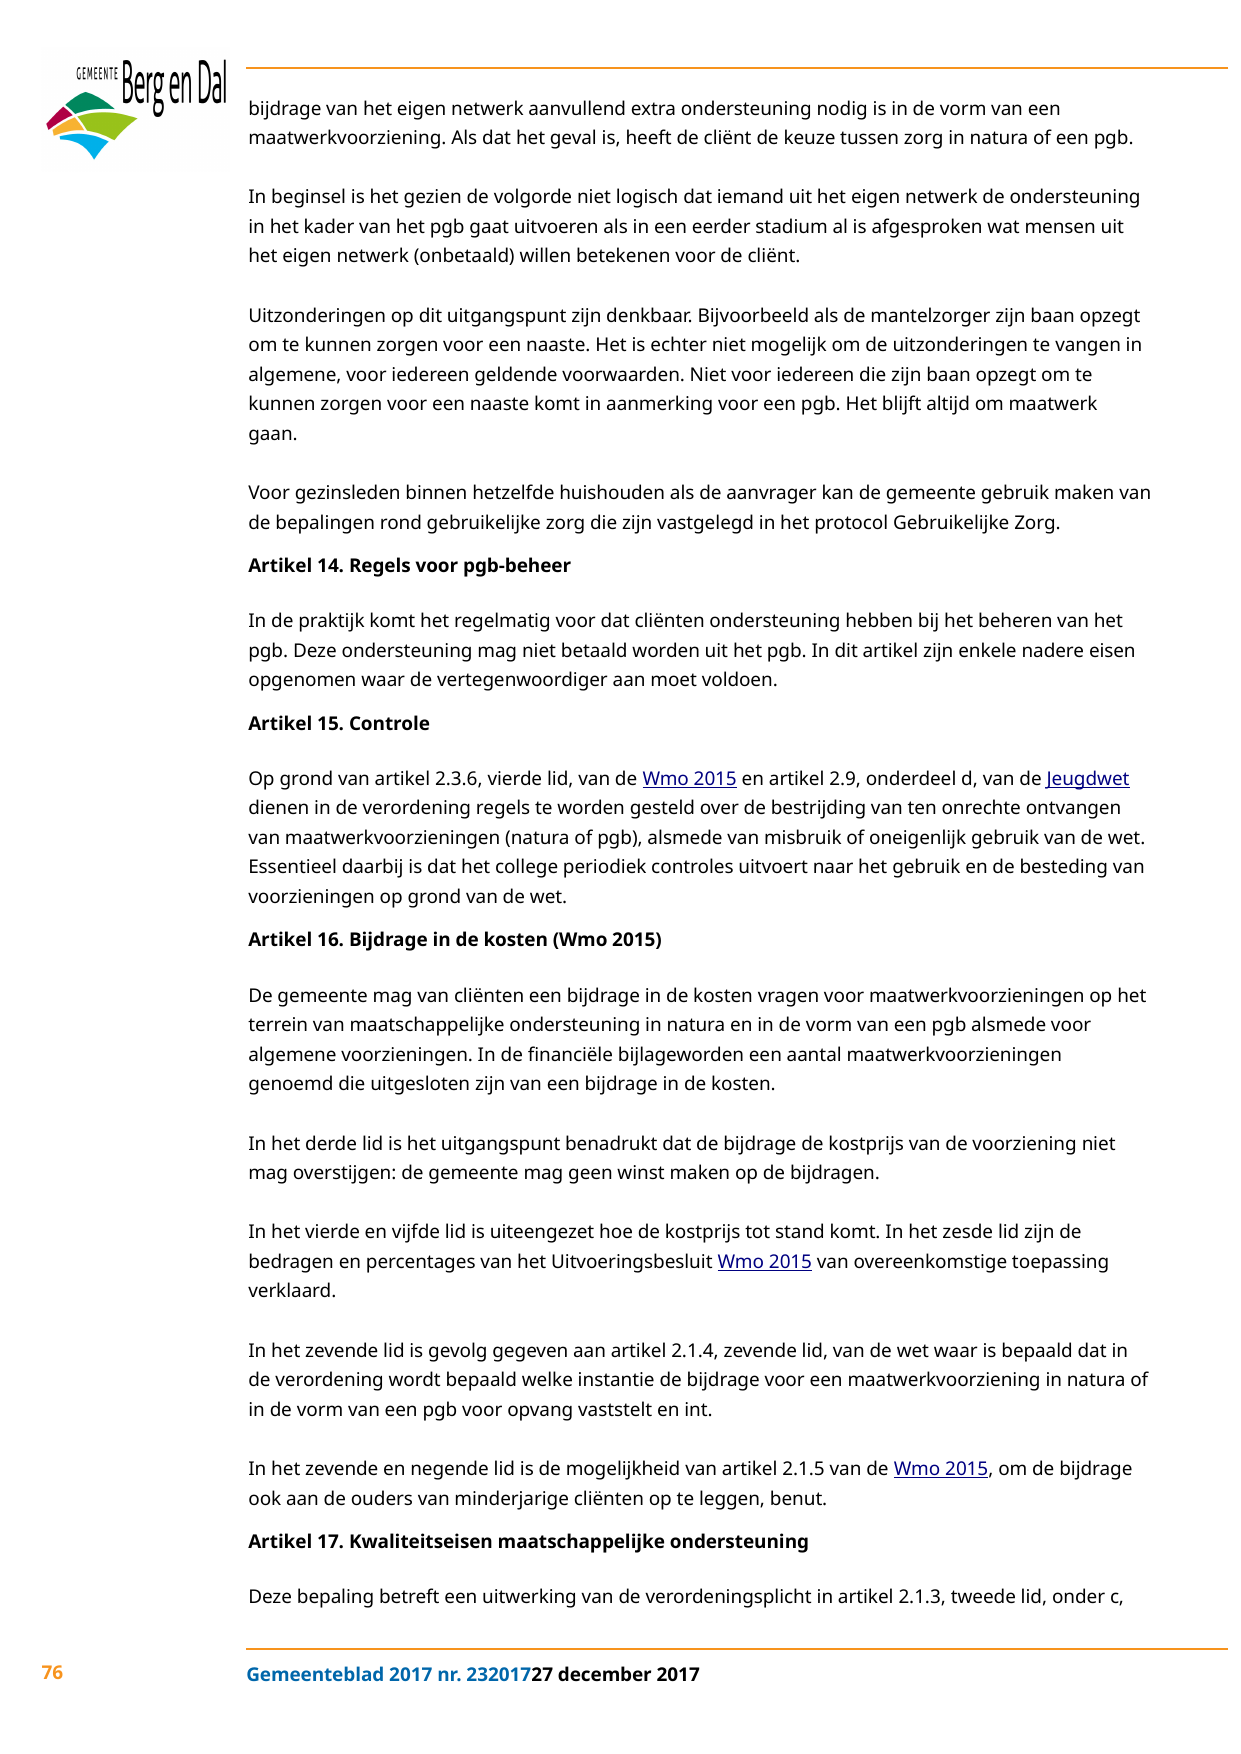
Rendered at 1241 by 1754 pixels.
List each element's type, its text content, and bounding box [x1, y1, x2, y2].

text De gemeente mag van cliënten een bijdrage in de kosten vragen voor maatwerkvoorzieningen op het terrein van maatschappelijke ondersteuning in natura en in de vorm van een pgb alsmede voor algemene voorzieningen. In de financiële bijlageworden een aantal maatwerkvoorzieningen genoemd die uitgesloten zijn van een bijdrage in de kosten. [248, 982, 1152, 1096]
text In het zevende en negende lid is de mogelijkheid van artikel 2.1.5 van de Wmo 2015, om de bijdrage ook aan de ouders van minderjarige cliënten op te leggen, benut. [248, 1455, 1152, 1510]
picture [41, 47, 231, 172]
text In de praktijk komt het regelmatig voor dat cliënten ondersteuning hebben bij het beheren van het pgb. Deze ondersteuning mag niet betaald worden uit het pgb. In dit artikel zijn enkele nadere eisen opgenomen waar de vertegenwoordiger aan moet voldoen. [248, 607, 1152, 692]
text Deze bepaling betreft een uitwerking van de verordeningsplicht in artikel 2.1.3, tweede lid, onder c, [248, 1583, 1152, 1609]
text Op grond van artikel 2.3.6, vierde lid, van de Wmo 2015 en artikel 2.9, onderdeel d, van de Jeugdwet dienen in de verordening regels te worden gesteld over de bestrijding van ten onrechte ontvangen van maatwerkvoorzieningen (natura of pgb), alsmede van misbruik of oneigenlijk gebruik van de wet. Essentieel daarbij is dat het college periodiek controles uitvoert naar het gebruik en de besteding van voorzieningen op grond van de wet. [248, 765, 1152, 909]
text In het vierde en vijfde lid is uiteengezet hoe de kostprijs tot stand komt. In het zesde lid zijn de bedragen en percentages van het Uitvoeringsbesluit Wmo 2015 van overeenkomstige toepassing verklaard. [248, 1218, 1152, 1303]
text Voor gezinsleden binnen hetzelfde huishouden als de aanvrager kan de gemeente gebruik maken van de bepalingen rond gebruikelijke zorg die zijn vastgelegd in het protocol Gebruikelijke Zorg. [248, 479, 1152, 535]
text Uitzonderingen op dit uitgangspunt zijn denkbaar. Bijvoorbeeld als de mantelzorger zijn baan opzegt om te kunnen zorgen voor een naaste. Het is echter niet mogelijk om de uitzonderingen te vangen in algemene, voor iedereen geldende voorwaarden. Niet voor iedereen die zijn baan opzegt om te kunnen zorgen voor een naaste komt in aanmerking voor een pgb. Het blijft altijd om maatwerk gaan. [248, 302, 1152, 446]
text Artikel 17. Kwaliteitseisen maatschappelijke ondersteuning [248, 1528, 1152, 1553]
text Artikel 14. Regels voor pgb-beheer [248, 552, 1152, 578]
text In het zevende lid is gevolg gegeven aan artikel 2.1.4, zevende lid, van de wet waar is bepaald dat in de verordening wordt bepaald welke instantie de bijdrage voor een maatwerkvoorziening in natura of in de vorm van een pgb voor opvang vaststelt en int. [248, 1337, 1152, 1422]
text In het derde lid is het uitgangspunt benadrukt dat de bijdrage de kostprijs van de voorziening niet mag overstijgen: de gemeente mag geen winst maken op de bijdragen. [248, 1130, 1152, 1185]
text Artikel 15. Controle [248, 710, 1152, 735]
text Artikel 16. Bijdrage in de kosten (Wmo 2015) [248, 926, 1152, 952]
text bijdrage van het eigen netwerk aanvullend extra ondersteuning nodig is in de vorm van een maatwerkvoorziening. Als dat het geval is, heeft de cliënt de keuze tussen zorg in natura of een pgb. [248, 95, 1152, 150]
text In beginsel is het gezien de volgorde niet logisch dat iemand uit het eigen netwerk de ondersteuning in het kader van het pgb gaat uitvoeren als in een eerder stadium al is afgesproken wat mensen uit het eigen netwerk (onbetaald) willen betekenen voor de cliënt. [248, 183, 1152, 268]
